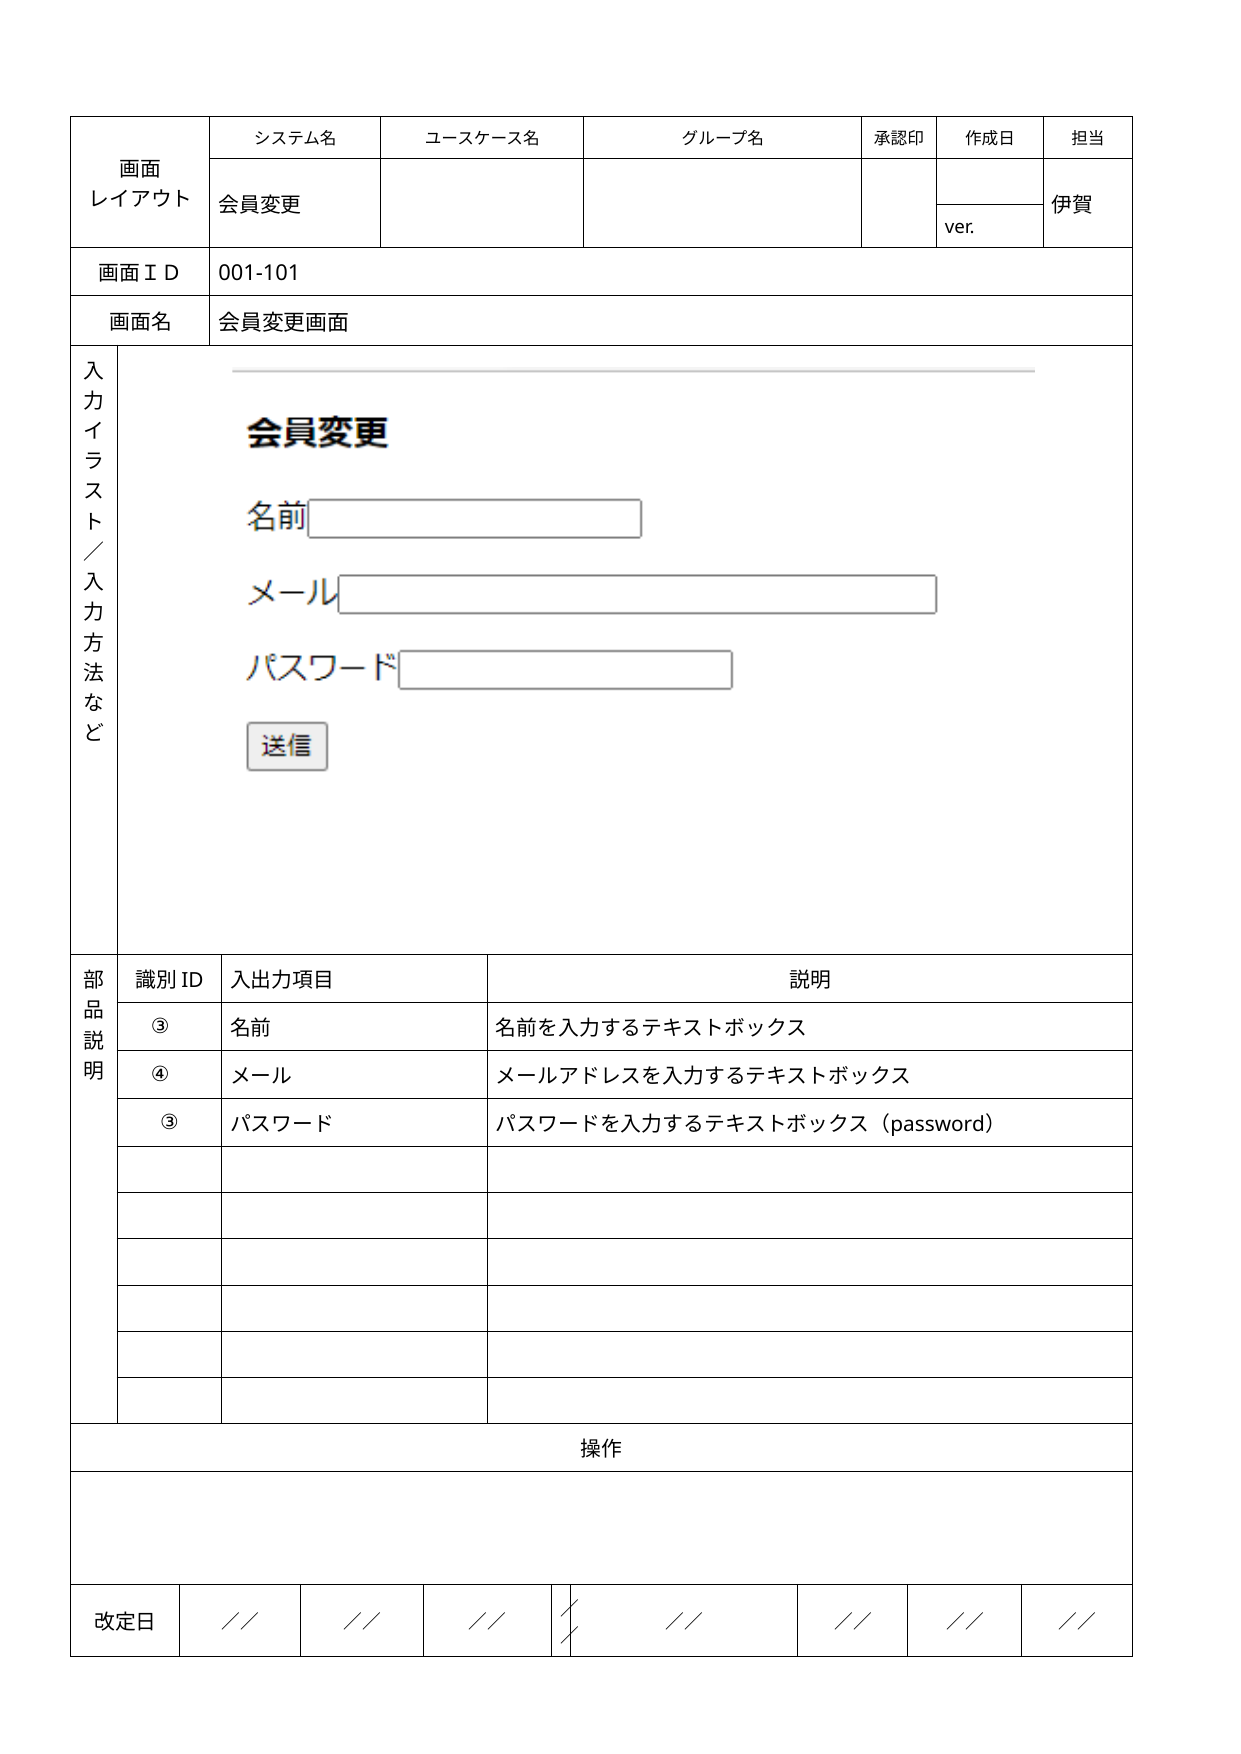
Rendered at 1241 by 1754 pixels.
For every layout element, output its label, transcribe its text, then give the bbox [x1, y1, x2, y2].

table_cell メール [222, 1051, 487, 1098]
table_cell 説明 [488, 955, 1132, 1002]
picture [232, 367, 1035, 832]
table_cell ver. [937, 205, 1043, 247]
table_cell ／／ [798, 1585, 907, 1656]
table_cell 改定日 [71, 1585, 179, 1656]
table_cell 名前 [222, 1003, 487, 1050]
table_cell [222, 1286, 487, 1331]
table_cell 入出力項目 [222, 955, 487, 1002]
table_cell [118, 1378, 221, 1423]
table_cell 名前を入力するテキストボックス [488, 1003, 1132, 1050]
table_cell [118, 1003, 221, 1050]
table_header 承認印 [862, 117, 936, 158]
table_cell [71, 1472, 1132, 1584]
table_cell 識別ID [118, 955, 221, 1002]
table_cell [381, 159, 583, 247]
table_cell [118, 1239, 221, 1284]
table_cell [488, 1332, 1132, 1377]
table_cell メールアドレスを入力するテキストボックス [488, 1051, 1132, 1098]
table_cell 画面名 [71, 296, 209, 344]
table_cell [488, 1147, 1132, 1192]
table_cell [222, 1239, 487, 1284]
table_cell [488, 1378, 1132, 1423]
table_cell 部品説明 [71, 955, 117, 1423]
table_cell [118, 346, 1132, 954]
table_cell [118, 1286, 221, 1331]
table_cell パスワード [222, 1099, 487, 1146]
table_header 画面 レイアウト [71, 117, 209, 247]
table_header 担当 [1044, 117, 1132, 158]
table_cell [118, 1051, 221, 1098]
table_cell 会員変更画面 [210, 296, 1132, 344]
table_cell [488, 1239, 1132, 1284]
table_cell パスワードを入力するテキストボックス（password） [488, 1099, 1132, 1146]
table_cell [222, 1378, 487, 1423]
table_cell 伊賀 [1044, 159, 1132, 247]
table_header ユースケース名 [381, 117, 583, 158]
table_header システム名 [210, 117, 380, 158]
table_cell [488, 1193, 1132, 1238]
table_cell [222, 1147, 487, 1192]
table_cell 操作 [71, 1424, 1132, 1471]
table_cell ／／ [908, 1585, 1021, 1656]
table_cell ／／ [301, 1585, 423, 1656]
table_cell [118, 1193, 221, 1238]
table_header 作成日 [937, 117, 1043, 158]
table_cell [118, 1147, 221, 1192]
table_cell 001-101 [210, 248, 1132, 295]
table_cell [584, 159, 861, 247]
table_cell [937, 159, 1043, 204]
table_cell 会員変更 [210, 159, 380, 247]
table_cell 画面ＩＤ [71, 248, 209, 295]
table_cell ／／ [424, 1585, 551, 1656]
table_cell [488, 1286, 1132, 1331]
table_cell ／／ [180, 1585, 300, 1656]
table_cell 入力イラスト／入力方法など [71, 346, 117, 954]
table_cell ③ [118, 1099, 221, 1146]
table_cell [118, 1332, 221, 1377]
table_cell ／／ [1022, 1585, 1132, 1656]
table_cell ／／ [571, 1585, 797, 1656]
table_cell [222, 1332, 487, 1377]
table_cell [862, 159, 936, 247]
table_header グループ名 [584, 117, 861, 158]
table_cell ／／ [552, 1585, 570, 1656]
table_cell [222, 1193, 487, 1238]
